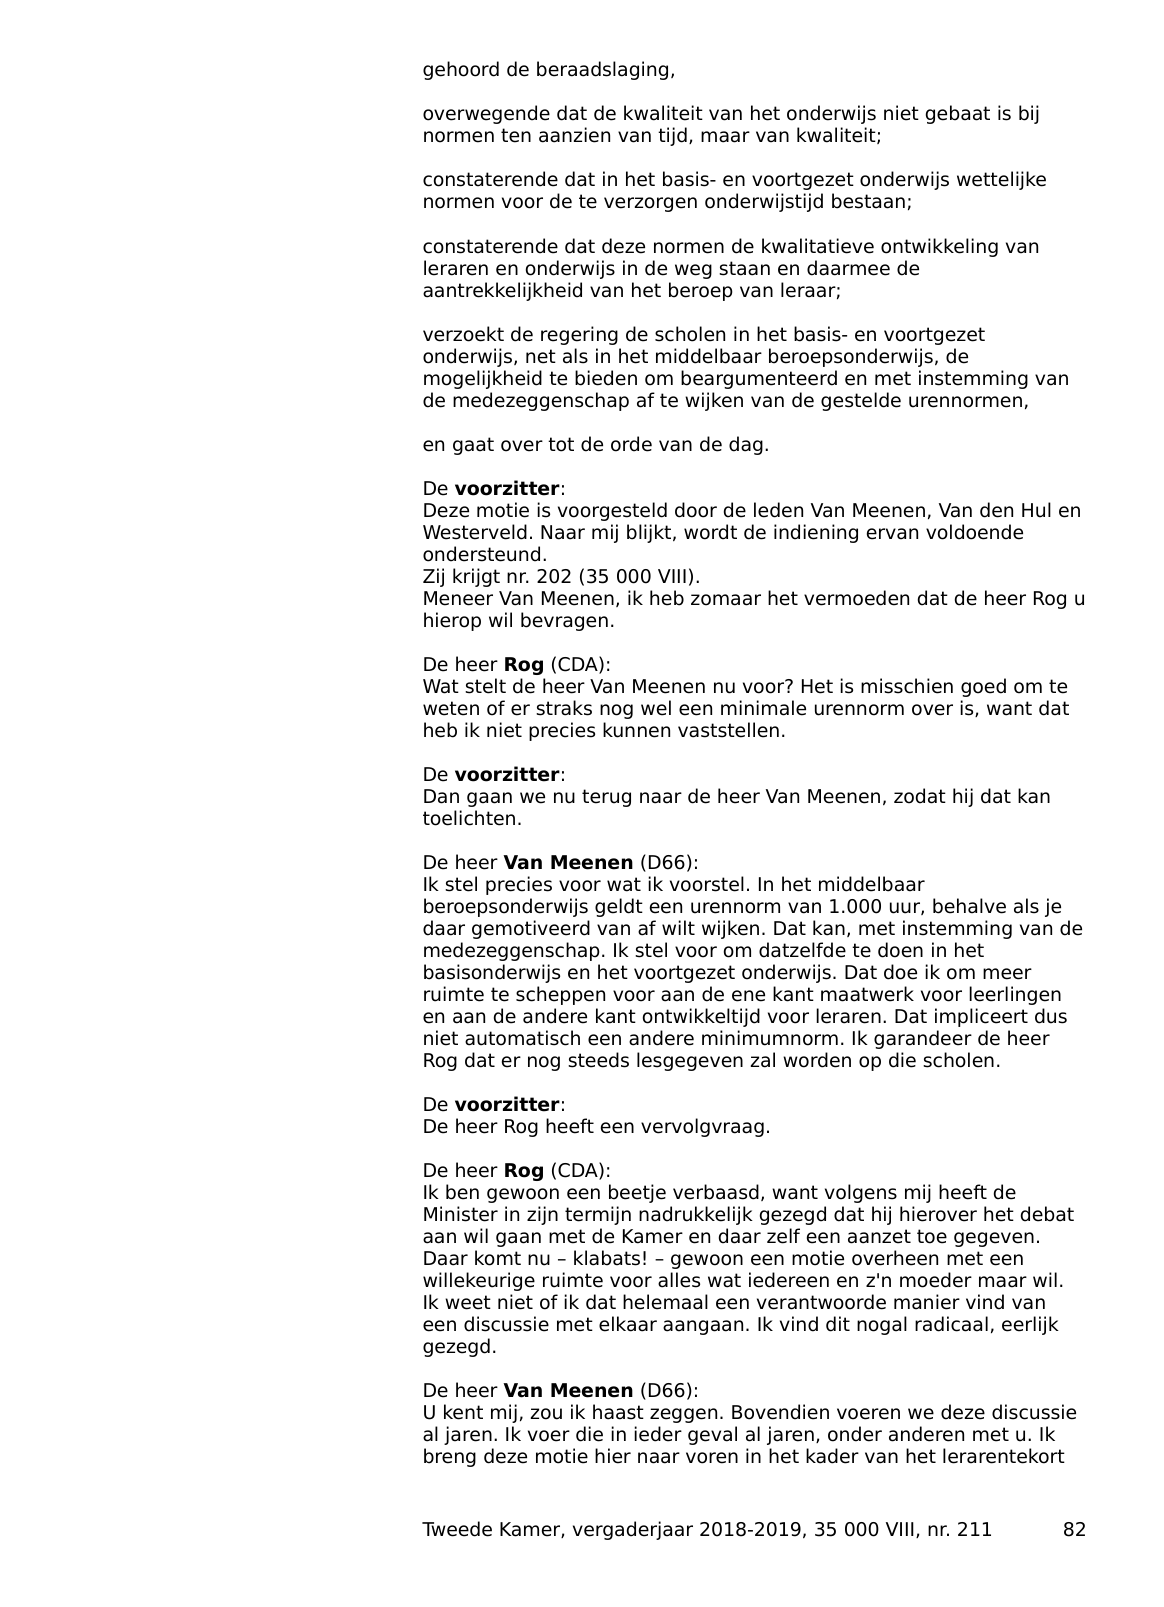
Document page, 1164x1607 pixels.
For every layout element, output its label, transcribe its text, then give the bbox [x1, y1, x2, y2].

text Ik ben gewoon een beetje verbaasd, want volgens mij heeft de Minister in zijn termijn nadrukkelijk gezegd dat hij hierover het debat aan wil gaan met de Kamer en daar zelf een aanzet toe gegeven. Daar komt nu – klabats! – gewoon een motie overheen met een willekeurige ruimte voor alles wat iedereen en z'n moeder maar wil. Ik weet niet of ik dat helemaal een verantwoorde manier vind van een discussie met elkaar aangaan. Ik vind dit nogal radicaal, eerlijk gezegd. [422, 1182, 1087, 1358]
text De heer Van Meenen (D66): [422, 852, 1087, 874]
text constaterende dat deze normen de kwalitatieve ontwikkeling van leraren en onderwijs in de weg staan en daarmee de aantrekkelijkheid van het beroep van leraar; [422, 236, 1087, 301]
text De heer Rog (CDA): [422, 654, 1087, 676]
text en gaat over tot de orde van de dag. [422, 434, 1087, 456]
text Deze motie is voorgesteld door de leden Van Meenen, Van den Hul en Westerveld. Naar mij blijkt, wordt de indiening ervan voldoende ondersteund. [422, 500, 1087, 566]
text De voorzitter: [422, 478, 1087, 500]
text gehoord de beraadslaging, [422, 59, 1087, 81]
text verzoekt de regering de scholen in het basis- en voortgezet onderwijs, net als in het middelbaar beroepsonderwijs, de mogelijkheid te bieden om beargumenteerd en met instemming van de medezeggenschap af te wijken van de gestelde urennormen, [422, 324, 1087, 412]
text De voorzitter: [422, 764, 1087, 786]
text Dan gaan we nu terug naar de heer Van Meenen, zodat hij dat kan toelichten. [422, 786, 1087, 830]
text De heer Van Meenen (D66): [422, 1380, 1087, 1402]
text Zij krijgt nr. 202 (35 000 VIII). [422, 566, 1087, 588]
text Meneer Van Meenen, ik heb zomaar het vermoeden dat de heer Rog u hierop wil bevragen. [422, 588, 1087, 632]
text overwegende dat de kwaliteit van het onderwijs niet gebaat is bij normen ten aanzien van tijd, maar van kwaliteit; [422, 103, 1087, 147]
text Wat stelt de heer Van Meenen nu voor? Het is misschien goed om te weten of er straks nog wel een minimale urennorm over is, want dat heb ik niet precies kunnen vaststellen. [422, 676, 1087, 742]
text Ik stel precies voor wat ik voorstel. In het middelbaar beroepsonderwijs geldt een urennorm van 1.000 uur, behalve als je daar gemotiveerd van af wilt wijken. Dat kan, met instemming van de medezeggenschap. Ik stel voor om datzelfde te doen in het basisonderwijs en het voortgezet onderwijs. Dat doe ik om meer ruimte te scheppen voor aan de ene kant maatwerk voor leerlingen en aan de andere kant ontwikkeltijd voor leraren. Dat impliceert dus niet automatisch een andere minimumnorm. Ik garandeer de heer Rog dat er nog steeds lesgegeven zal worden op die scholen. [422, 874, 1087, 1072]
text De voorzitter: [422, 1094, 1087, 1116]
text De heer Rog heeft een vervolgvraag. [422, 1116, 1087, 1138]
text constaterende dat in het basis- en voortgezet onderwijs wettelijke normen voor de te verzorgen onderwijstijd bestaan; [422, 169, 1087, 213]
text U kent mij, zou ik haast zeggen. Bovendien voeren we deze discussie al jaren. Ik voer die in ieder geval al jaren, onder anderen met u. Ik breng deze motie hier naar voren in het kader van het lerarentekort [422, 1402, 1087, 1468]
text De heer Rog (CDA): [422, 1160, 1087, 1182]
